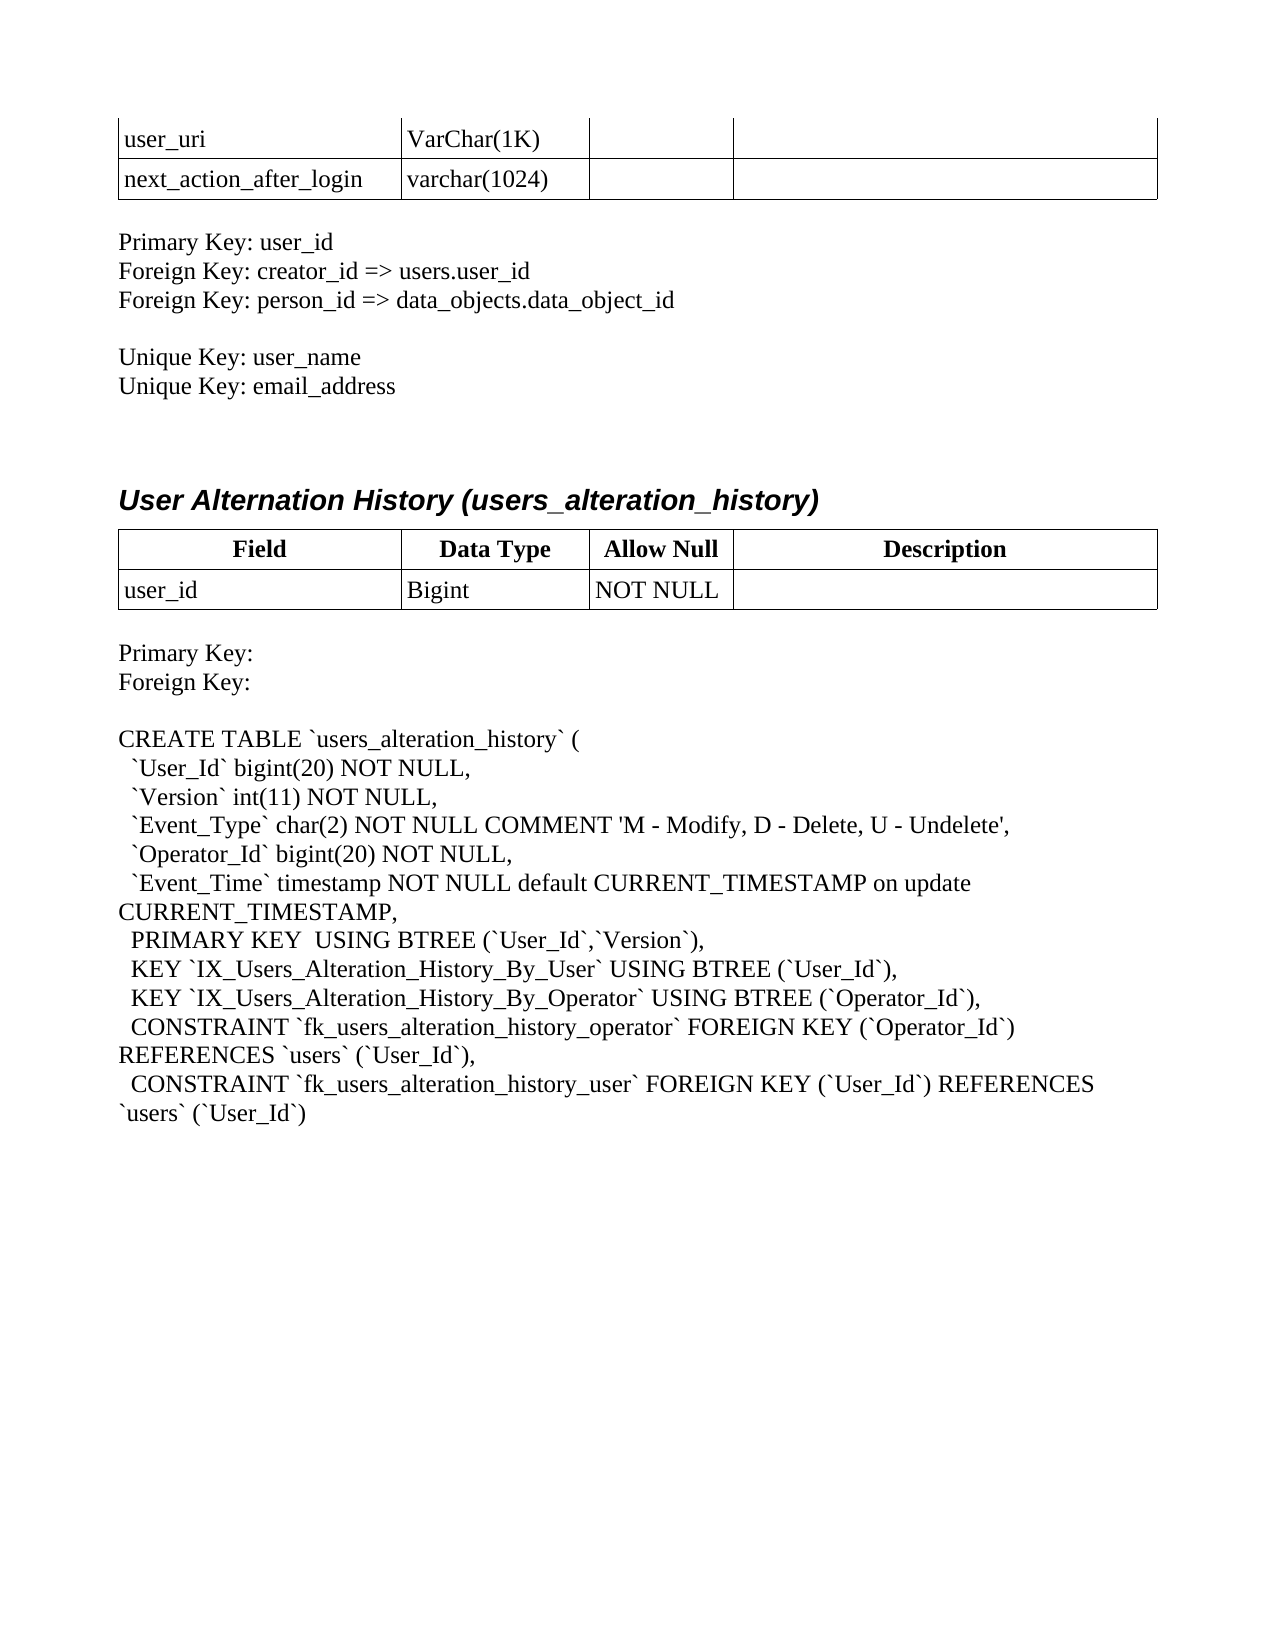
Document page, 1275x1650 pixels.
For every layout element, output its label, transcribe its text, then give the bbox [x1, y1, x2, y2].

table_cell user_uri [119, 118, 401, 158]
table_cell [734, 570, 1157, 609]
text Foreign Key: person_id => data_objects.data_object_id [118, 285, 1157, 314]
table_header Description [734, 530, 1157, 569]
table_header Field [119, 530, 401, 569]
text Foreign Key: [118, 667, 1157, 696]
table_cell next_action_after_login [119, 159, 401, 199]
text Unique Key: email_address [118, 371, 1157, 400]
table_header Allow Null [590, 530, 733, 569]
table_header Data Type [402, 530, 589, 569]
text Primary Key: user_id [118, 227, 1157, 256]
table_cell [734, 159, 1157, 199]
table_cell VarChar(1K) [402, 118, 589, 158]
text Foreign Key: creator_id => users.user_id [118, 256, 1157, 285]
table_cell Bigint [402, 570, 589, 609]
text Unique Key: user_name [118, 342, 1157, 371]
table_cell [590, 159, 733, 199]
table_cell [734, 118, 1157, 158]
table_cell user_id [119, 570, 401, 609]
text CREATE TABLE `users_alteration_history` ( `User_Id` bigint(20) NOT NULL, `Version` int(11) NOT NULL, `Event_Type` char(2) NOT NULL COMMENT 'M - Modify, D - Delete, U - Undelete', `Operator_Id` bigint(20) NOT NULL, `Event_Time` timestamp NOT NULL default CURRENT_TIMESTAMP on update CURRENT_TIMESTAMP, PRIMARY KEY USING BTREE (`User_Id`,`Version`), KEY `IX_Users_Alteration_History_By_User` USING BTREE (`User_Id`), KEY `IX_Users_Alteration_History_By_Operator` USING BTREE (`Operator_Id`), CONSTRAINT `fk_users_alteration_history_operator` FOREIGN KEY (`Operator_Id`) REFERENCES `users` (`User_Id`), CONSTRAINT `fk_users_alteration_history_user` FOREIGN KEY (`User_Id`) REFERENCES `users` (`User_Id`) [118, 724, 1157, 1156]
table_cell [590, 118, 733, 158]
table_cell NOT NULL [590, 570, 733, 609]
text Primary Key: [118, 638, 1157, 667]
subtitle User Alternation History (users_alteration_history) [118, 482, 1157, 516]
table_cell varchar(1024) [402, 159, 589, 199]
